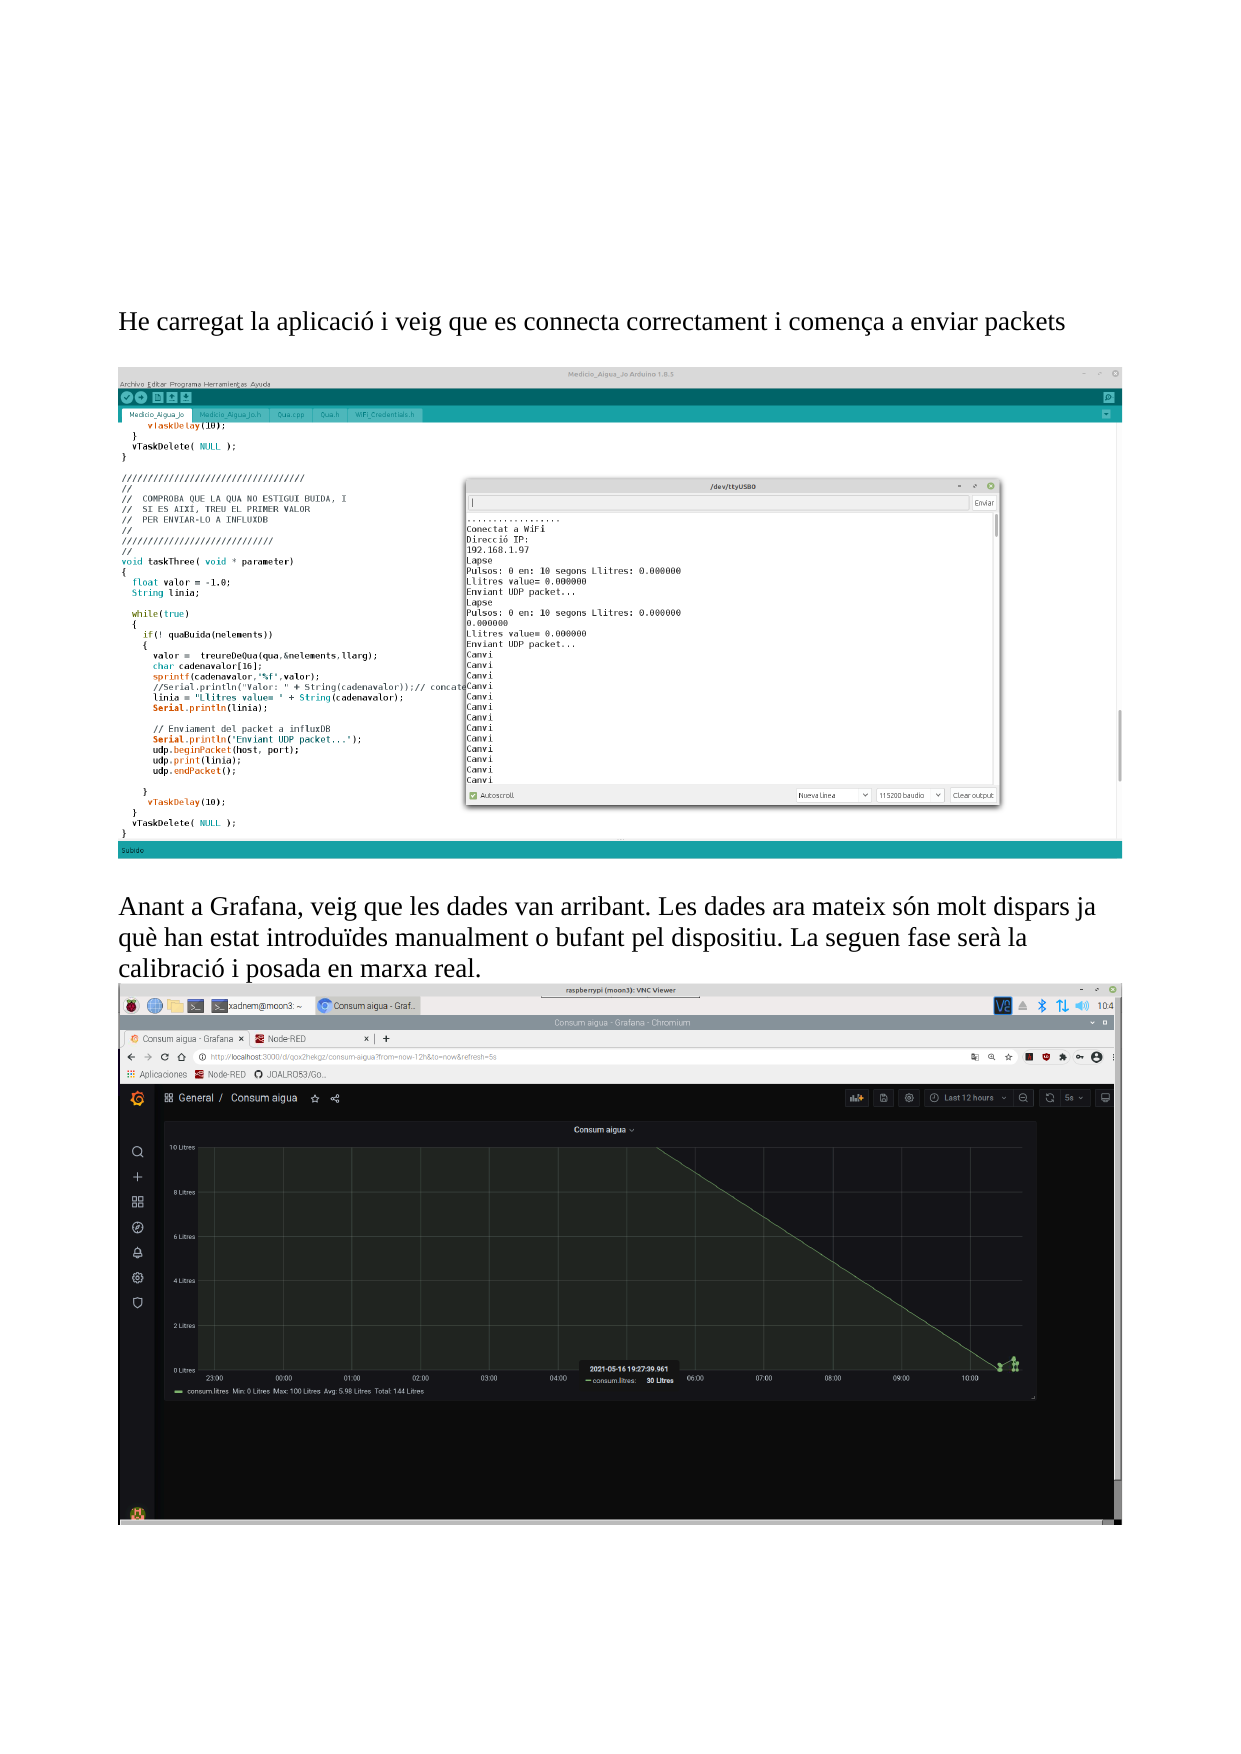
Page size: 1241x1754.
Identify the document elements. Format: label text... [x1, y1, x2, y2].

picture [118, 983, 1123, 1525]
text Anant a Grafana, veig que les dades van arribant. Les dades ara mateix són molt dispars ja què han estat introduïdes manualment o bufant pel dispositiu. La seguen fase serà la calibració i posada en marxa real. [118, 890, 1122, 983]
picture [118, 367, 1123, 859]
text He carregat la aplicació i veig que es connecta correctament i comença a enviar packets [118, 305, 1122, 336]
